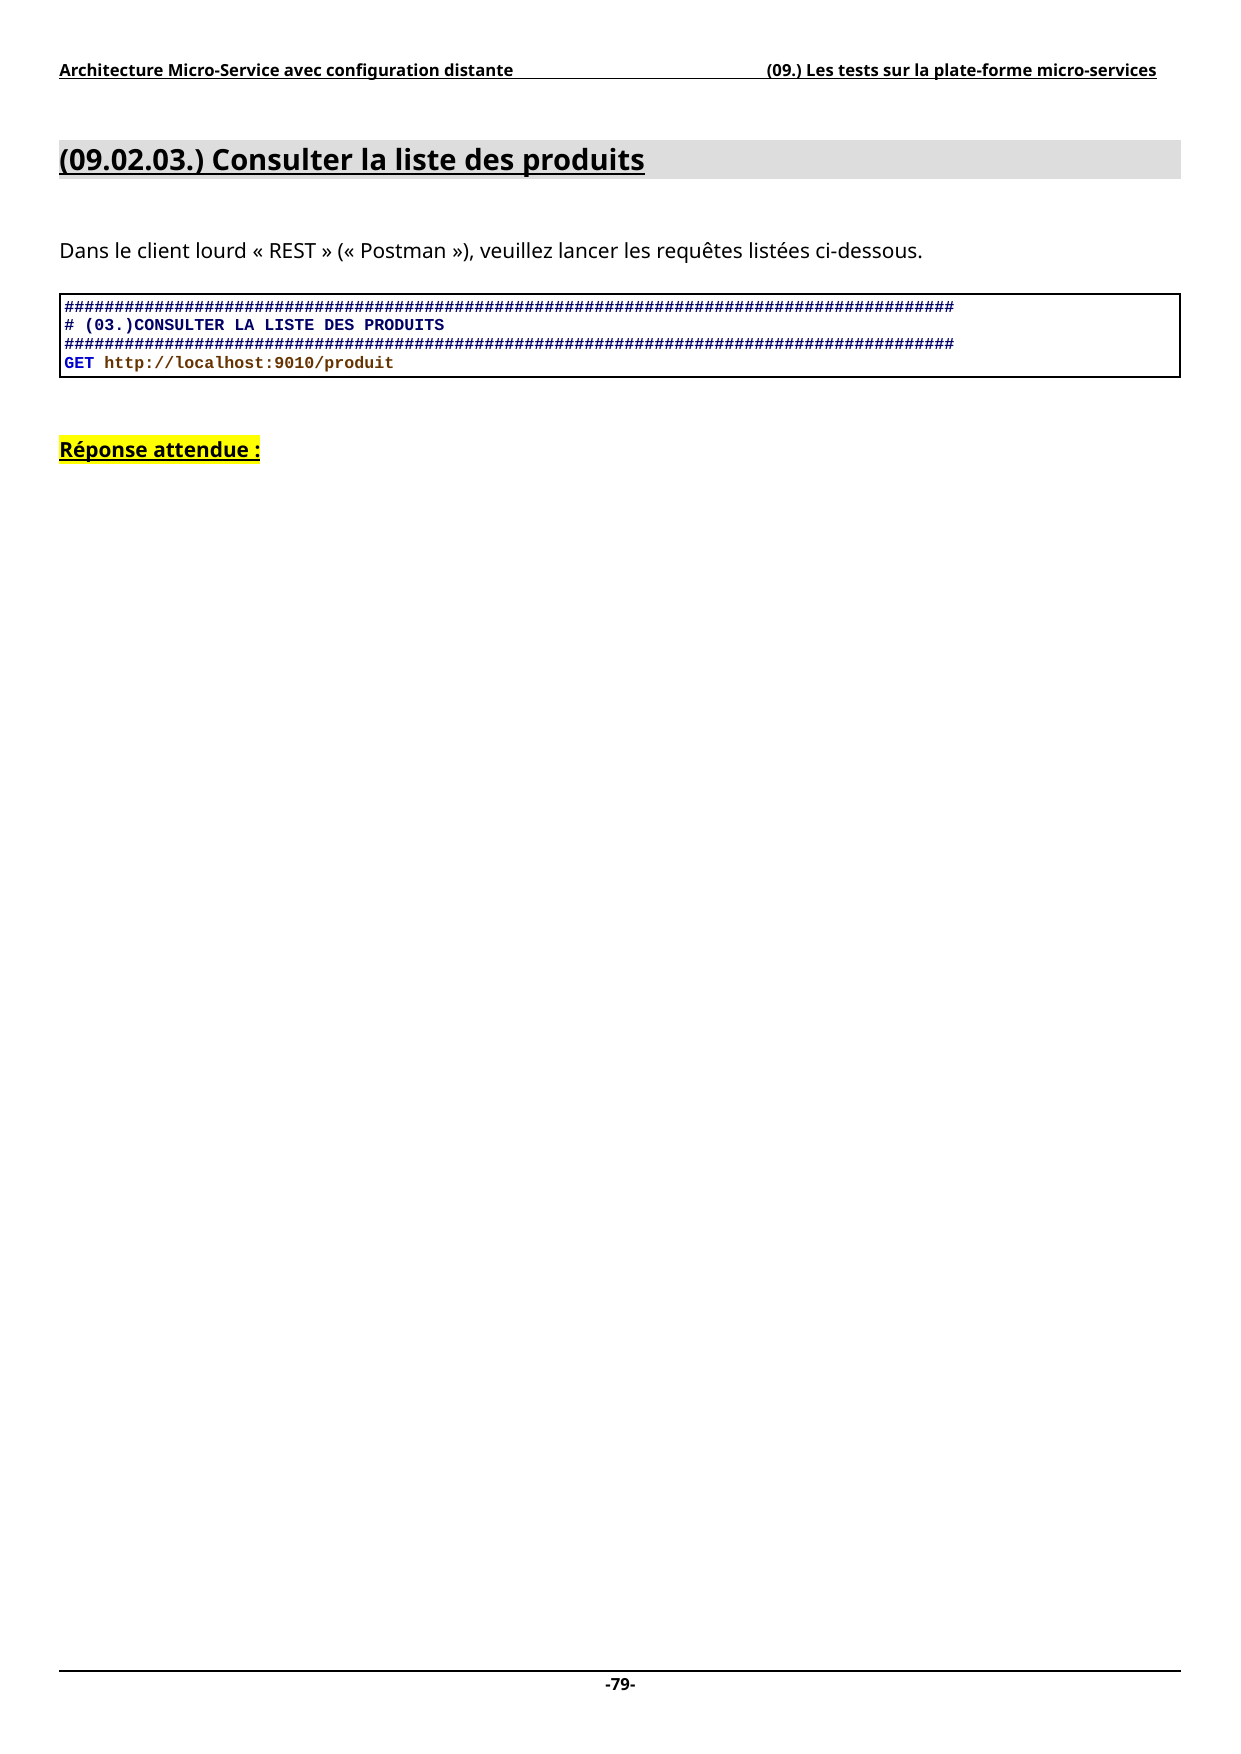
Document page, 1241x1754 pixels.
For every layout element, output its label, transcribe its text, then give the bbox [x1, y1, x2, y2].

text Dans le client lourd « REST » (« Postman »), veuillez lancer les requêtes listées ci-dessous. [59, 236, 1181, 265]
text Réponse attendue : [59, 435, 1181, 464]
text ######################################################################################### [61, 295, 1179, 312]
text (09.02.03.) Consulter la liste des produits [59, 140, 1181, 179]
text GET http://localhost:9010/produit [61, 350, 1179, 376]
text # (03.)CONSULTER LA LISTE DES PRODUITS [61, 312, 1179, 331]
text ######################################################################################### [61, 331, 1179, 350]
